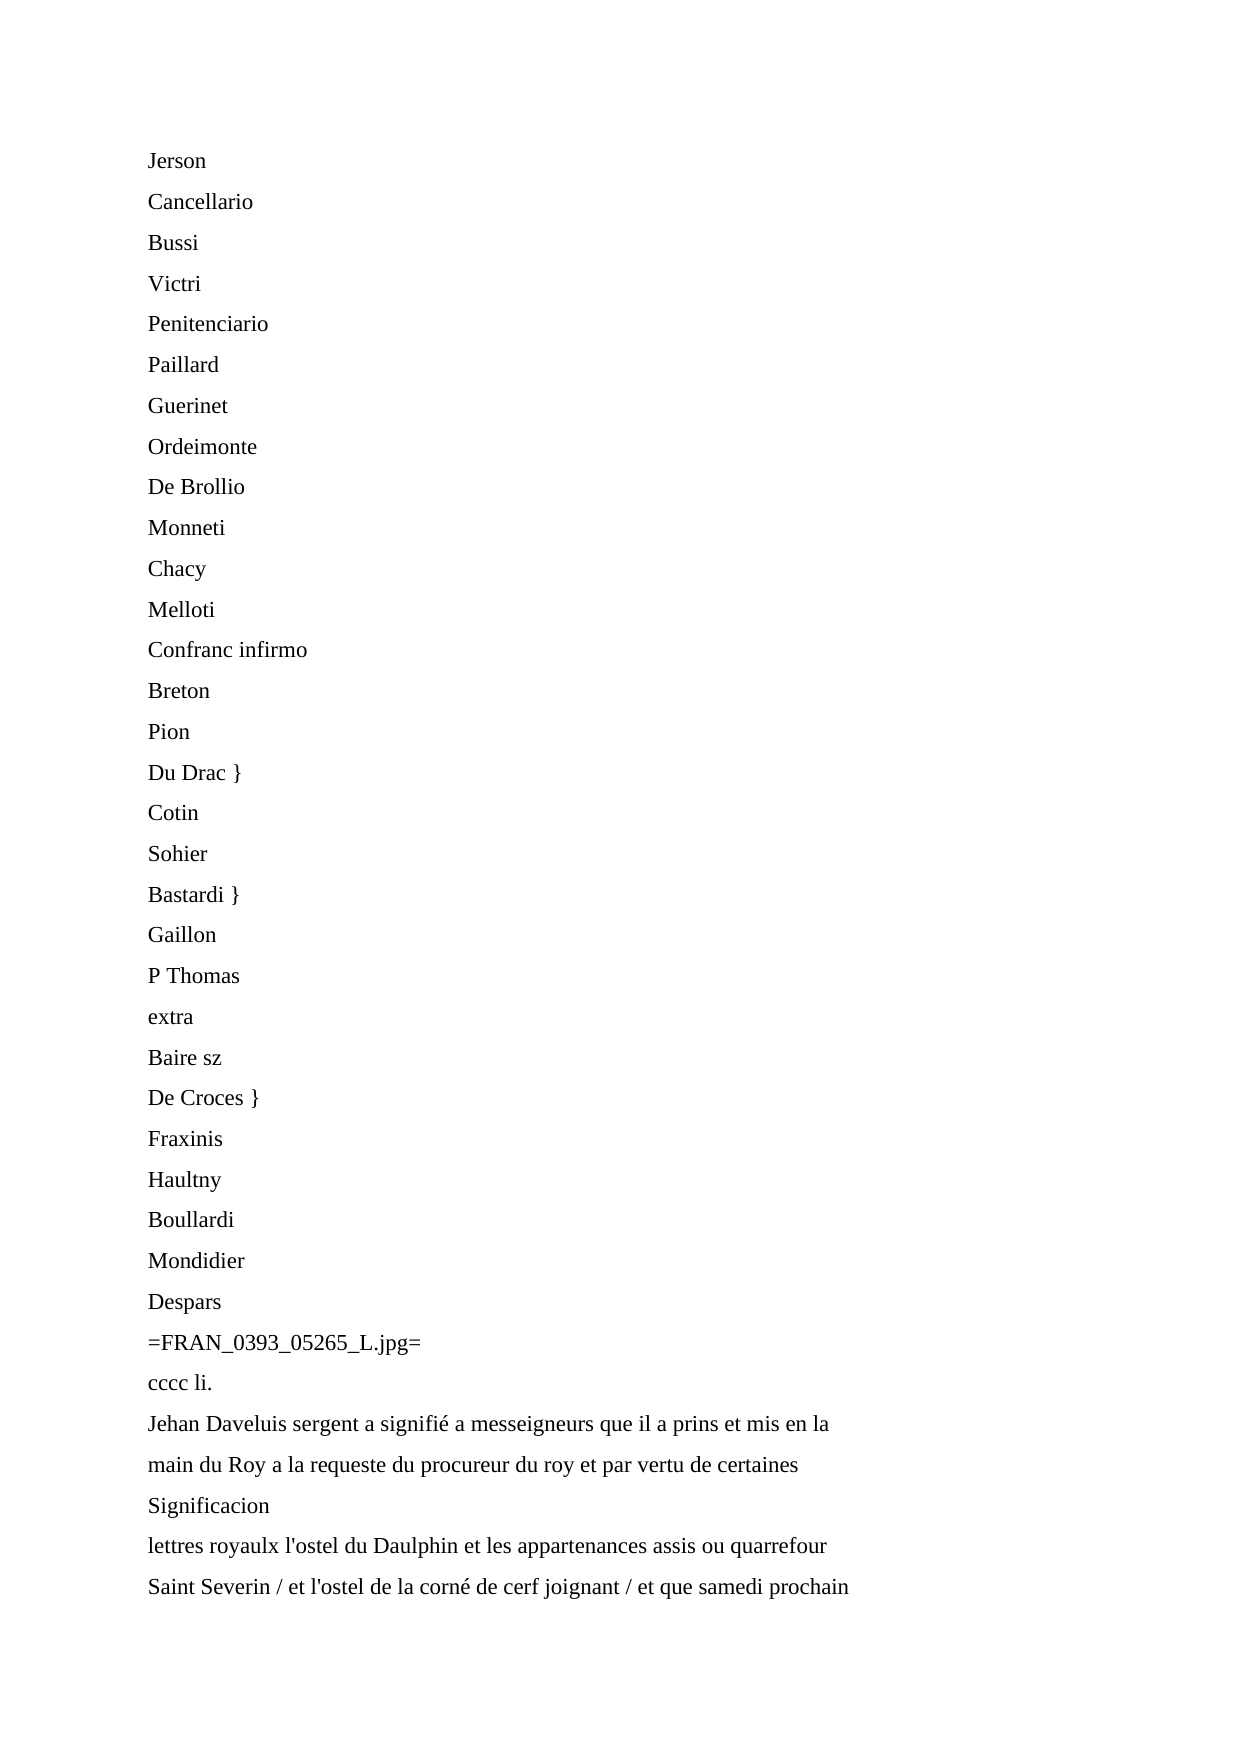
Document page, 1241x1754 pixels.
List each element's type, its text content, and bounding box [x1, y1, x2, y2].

text Boullardi [148, 1207, 1093, 1233]
text Chacy [148, 555, 1093, 581]
text Jerson [148, 148, 1093, 174]
text Guerinet [148, 392, 1093, 418]
text Jehan Daveluis sergent a signifié a messeigneurs que il a prins et mis en la [148, 1410, 1093, 1437]
text Mondidier [148, 1247, 1093, 1274]
text Baire sz [148, 1044, 1093, 1070]
text Bussi [148, 229, 1093, 255]
text De Croces } [148, 1084, 1093, 1111]
text Cancellario [148, 188, 1093, 215]
text cccc li. [148, 1369, 1093, 1396]
text Despars [148, 1288, 1093, 1314]
text Cotin [148, 799, 1093, 826]
text Bastardi } [148, 881, 1093, 907]
text Paillard [148, 351, 1093, 378]
text Significacion [148, 1492, 1093, 1518]
text Breton [148, 677, 1093, 703]
text =FRAN_0393_05265_L.jpg= [148, 1329, 1093, 1355]
text Melloti [148, 596, 1093, 622]
text Fraxinis [148, 1125, 1093, 1151]
text Penitenciario [148, 311, 1093, 337]
text Sohier [148, 840, 1093, 866]
text Monneti [148, 514, 1093, 541]
text Gaillon [148, 921, 1093, 948]
text lettres royaulx l'ostel du Daulphin et les appartenances assis ou quarrefour [148, 1532, 1093, 1559]
text extra [148, 1003, 1093, 1029]
text Haultny [148, 1166, 1093, 1192]
text Victri [148, 270, 1093, 296]
text P Thomas [148, 962, 1093, 988]
text De Brollio [148, 473, 1093, 500]
text Pion [148, 718, 1093, 744]
text Saint Severin / et l'ostel de la corné de cerf joignant / et que samedi prochain [148, 1573, 1093, 1599]
text Confranc infirmo [148, 636, 1093, 663]
text Ordeimonte [148, 433, 1093, 459]
text main du Roy a la requeste du procureur du roy et par vertu de certaines [148, 1451, 1093, 1477]
text Du Drac } [148, 758, 1093, 785]
